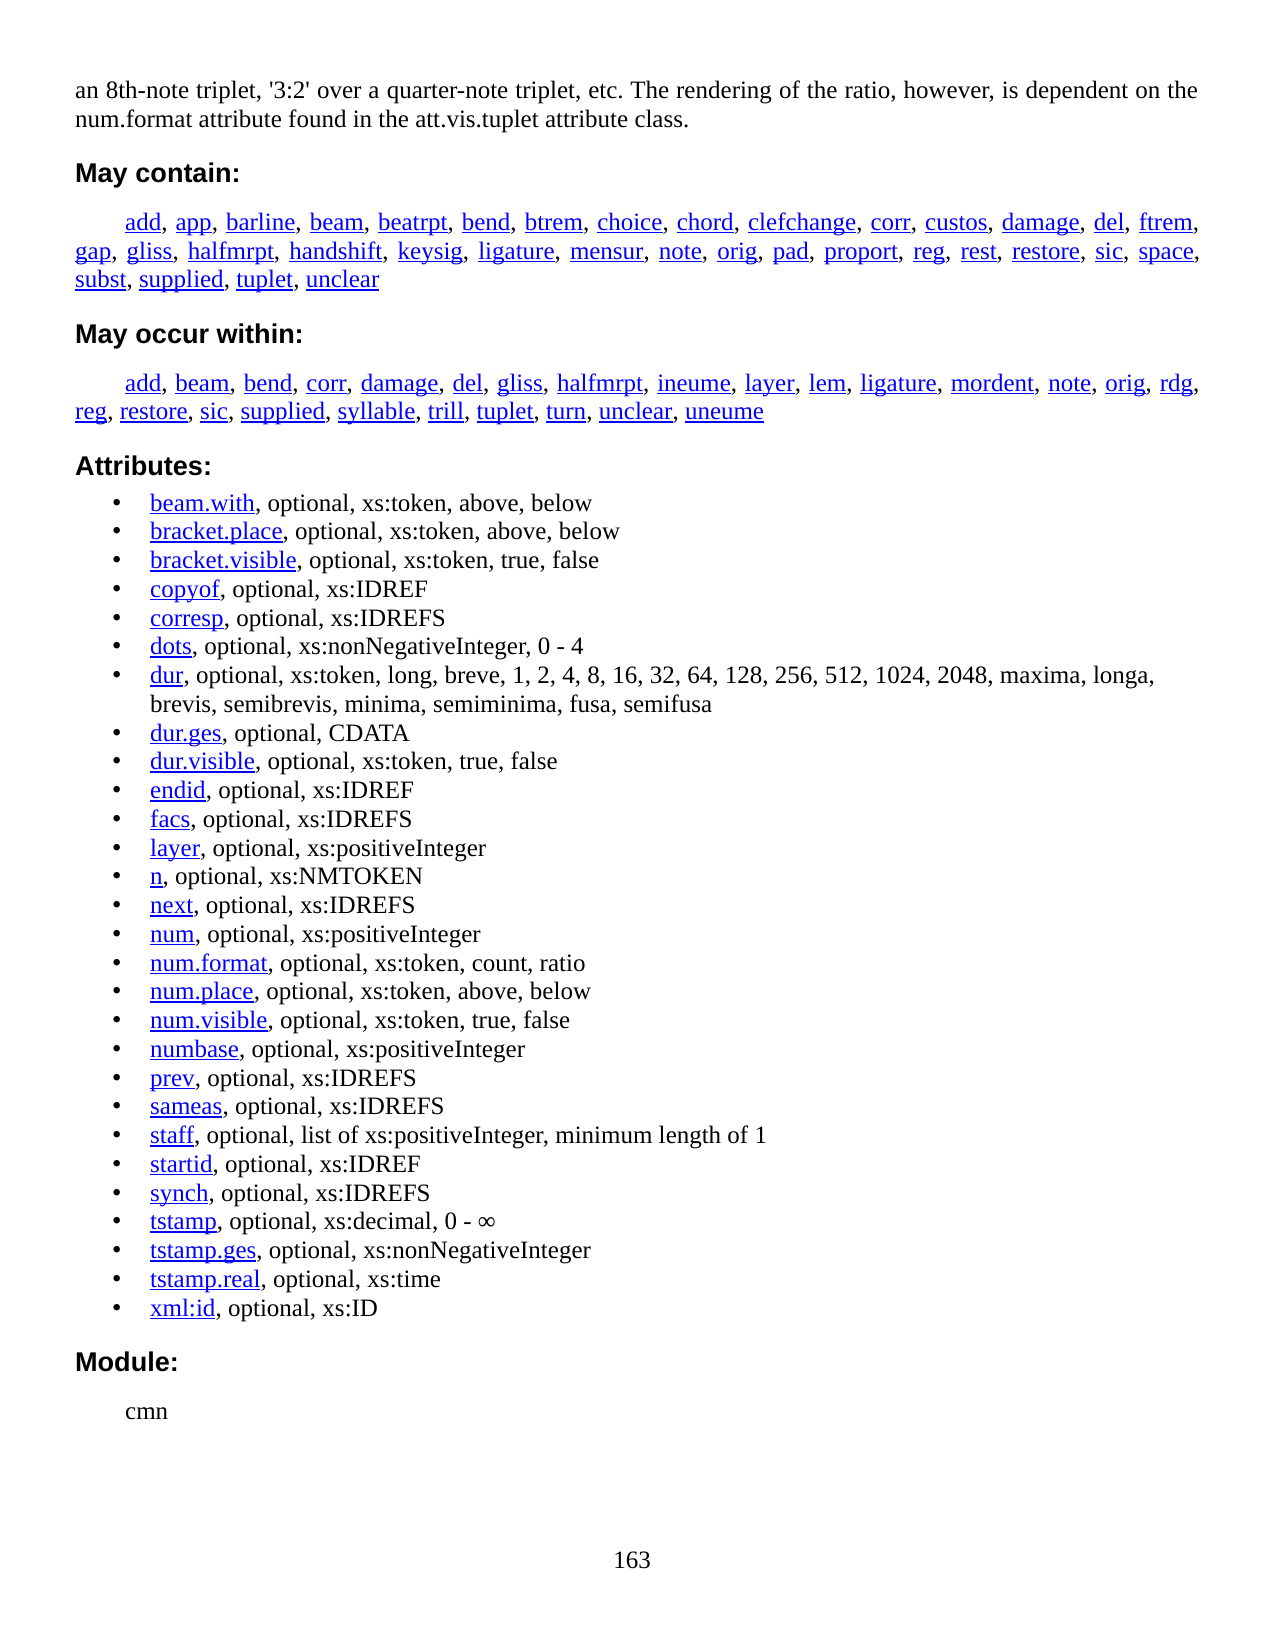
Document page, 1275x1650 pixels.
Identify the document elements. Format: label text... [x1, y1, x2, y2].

text add, beam, bend, corr, damage, del, gliss, halfmrpt, ineume, layer, lem, ligature, mordent, note, orig, rdg, reg, restore, sic, supplied, syllable, trill, tuplet, turn, unclear, uneume [75, 368, 1200, 425]
list num, optional, xs:positiveInteger [112, 919, 1200, 948]
list endid, optional, xs:IDREF [112, 775, 1200, 804]
list next, optional, xs:IDREFS [112, 890, 1200, 919]
list tstamp.real, optional, xs:time [112, 1264, 1200, 1293]
list layer, optional, xs:positiveInteger [112, 833, 1200, 861]
list startid, optional, xs:IDREF [112, 1149, 1200, 1178]
list prev, optional, xs:IDREFS [112, 1063, 1200, 1091]
list beam.with, optional, xs:token, above, below [112, 488, 1200, 516]
list numbase, optional, xs:positiveInteger [112, 1034, 1200, 1063]
list bracket.visible, optional, xs:token, true, false [112, 545, 1200, 574]
list num.place, optional, xs:token, above, below [112, 976, 1200, 1005]
subtitle May contain: [75, 157, 1200, 189]
subtitle May occur within: [75, 318, 1200, 349]
text an 8th-note triplet, '3:2' over a quarter-note triplet, etc. The rendering of the ratio, however, is dependent on the num.format attribute found in the att.vis.tuplet attribute class. [75, 75, 1200, 132]
list xml:id, optional, xs:ID [112, 1293, 1200, 1321]
list dur.visible, optional, xs:token, true, false [112, 746, 1200, 775]
subtitle Module: [75, 1346, 1200, 1378]
list bracket.place, optional, xs:token, above, below [112, 516, 1200, 545]
list tstamp.ges, optional, xs:nonNegativeInteger [112, 1235, 1200, 1264]
list num.format, optional, xs:token, count, ratio [112, 948, 1200, 976]
subtitle Attributes: [75, 450, 1200, 481]
text add, app, barline, beam, beatrpt, bend, btrem, choice, chord, clefchange, corr, custos, damage, del, ftrem, gap, gliss, halfmrpt, handshift, keysig, ligature, mensur, note, orig, pad, proport, reg, rest, restore, sic, space, subst, supplied, tuplet, unclear [75, 207, 1200, 293]
list dur, optional, xs:token, long, breve, 1, 2, 4, 8, 16, 32, 64, 128, 256, 512, 1024, 2048, maxima, longa, brevis, semibrevis, minima, semiminima, fusa, semifusa [112, 660, 1200, 718]
list corresp, optional, xs:IDREFS [112, 603, 1200, 631]
text cmn [75, 1396, 1200, 1425]
list synch, optional, xs:IDREFS [112, 1178, 1200, 1206]
list staff, optional, list of xs:positiveInteger, minimum length of 1 [112, 1120, 1200, 1149]
list tstamp, optional, xs:decimal, 0 - ∞ [112, 1206, 1200, 1235]
list sameas, optional, xs:IDREFS [112, 1091, 1200, 1120]
list facs, optional, xs:IDREFS [112, 804, 1200, 833]
list copyof, optional, xs:IDREF [112, 574, 1200, 603]
list dots, optional, xs:nonNegativeInteger, 0 - 4 [112, 631, 1200, 660]
list num.visible, optional, xs:token, true, false [112, 1005, 1200, 1034]
list n, optional, xs:NMTOKEN [112, 861, 1200, 890]
list dur.ges, optional, CDATA [112, 718, 1200, 746]
